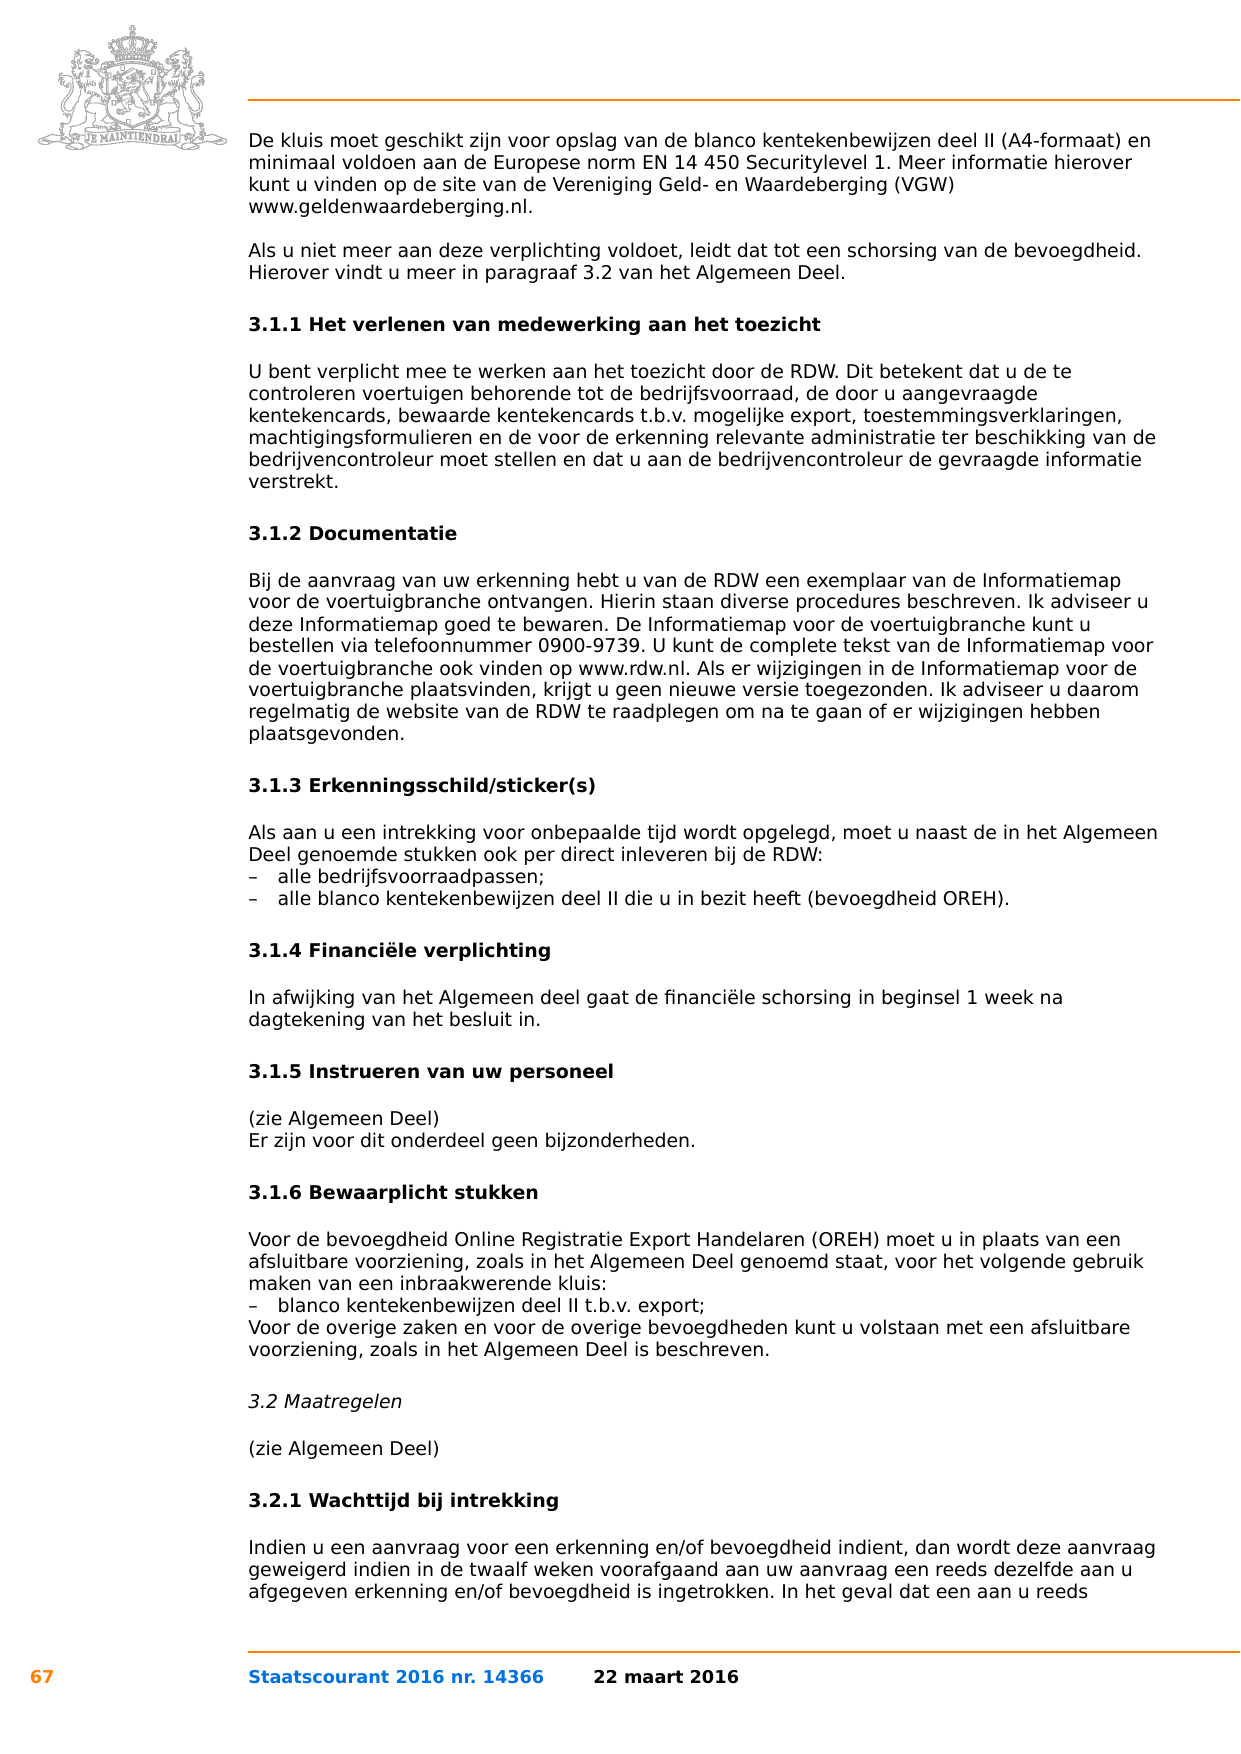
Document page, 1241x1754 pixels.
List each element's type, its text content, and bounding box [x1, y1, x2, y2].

text In afwijking van het Algemeen deel gaat de financiële schorsing in beginsel 1 week na dagtekening van het besluit in. [248, 987, 1163, 1031]
text Als aan u een intrekking voor onbepaalde tijd wordt opgelegd, moet u naast de in het Algemeen Deel genoemde stukken ook per direct inleveren bij de RDW: [248, 822, 1163, 866]
subtitle 3.1.2 Documentatie [248, 522, 1163, 544]
text – alle blanco kentekenbewijzen deel II die u in bezit heeft (bevoegdheid OREH). [248, 888, 1163, 910]
text De kluis moet geschikt zijn voor opslag van de blanco kentekenbewijzen deel II (A4-formaat) en minimaal voldoen aan de Europese norm EN 14 450 Securitylevel 1. Meer informatie hierover kunt u vinden op de site van de Vereniging Geld- en Waardeberging (VGW) www.geldenwaardeberging.nl. [248, 130, 1163, 218]
subtitle 3.2 Maatregelen [248, 1391, 1163, 1413]
text – blanco kentekenbewijzen deel II t.b.v. export; [248, 1295, 1163, 1317]
text Indien u een aanvraag voor een erkenning en/of bevoegdheid indient, dan wordt deze aanvraag geweigerd indien in de twaalf weken voorafgaand aan uw aanvraag een reeds dezelfde aan u afgegeven erkenning en/of bevoegdheid is ingetrokken. In het geval dat een aan u reeds [248, 1537, 1163, 1603]
subtitle 3.1.3 Erkenningsschild/sticker(s) [248, 775, 1163, 797]
text Als u niet meer aan deze verplichting voldoet, leidt dat tot een schorsing van de bevoegdheid. Hierover vindt u meer in paragraaf 3.2 van het Algemeen Deel. [248, 240, 1163, 284]
text (zie Algemeen Deel) [248, 1108, 1163, 1130]
text Voor de overige zaken en voor de overige bevoegdheden kunt u volstaan met een afsluitbare voorziening, zoals in het Algemeen Deel is beschreven. [248, 1317, 1163, 1361]
text Voor de bevoegdheid Online Registratie Export Handelaren (OREH) moet u in plaats van een afsluitbare voorziening, zoals in het Algemeen Deel genoemd staat, voor het volgende gebruik maken van een inbraakwerende kluis: [248, 1229, 1163, 1295]
subtitle 3.1.5 Instrueren van uw personeel [248, 1061, 1163, 1083]
text Bij de aanvraag van uw erkenning hebt u van de RDW een exemplaar van de Informatiemap voor de voertuigbranche ontvangen. Hierin staan diverse procedures beschreven. Ik adviseer u deze Informatiemap goed te bewaren. De Informatiemap voor de voertuigbranche kunt u bestellen via telefoonnummer 0900-9739. U kunt de complete tekst van de Informatiemap voor de voertuigbranche ook vinden op www.rdw.nl. Als er wijzigingen in de Informatiemap voor de voertuigbranche plaatsvinden, krijgt u geen nieuwe versie toegezonden. Ik adviseer u daarom regelmatig de website van de RDW te raadplegen om na te gaan of er wijzigingen hebben plaatsgevonden. [248, 569, 1163, 745]
subtitle 3.1.4 Financiële verplichting [248, 940, 1163, 962]
text Er zijn voor dit onderdeel geen bijzonderheden. [248, 1130, 1163, 1152]
subtitle 3.2.1 Wachttijd bij intrekking [248, 1490, 1163, 1512]
subtitle 3.1.6 Bewaarplicht stukken [248, 1182, 1163, 1204]
picture [38, 25, 227, 150]
text (zie Algemeen Deel) [248, 1438, 1163, 1460]
text – alle bedrijfsvoorraadpassen; [248, 866, 1163, 888]
text U bent verplicht mee te werken aan het toezicht door de RDW. Dit betekent dat u de te controleren voertuigen behorende tot de bedrijfsvoorraad, de door u aangevraagde kentekencards, bewaarde kentekencards t.b.v. mogelijke export, toestemmingsverklaringen, machtigingsformulieren en de voor de erkenning relevante administratie ter beschikking van de bedrijvencontroleur moet stellen en dat u aan de bedrijvencontroleur de gevraagde informatie verstrekt. [248, 361, 1163, 492]
subtitle 3.1.1 Het verlenen van medewerking aan het toezicht [248, 314, 1163, 336]
